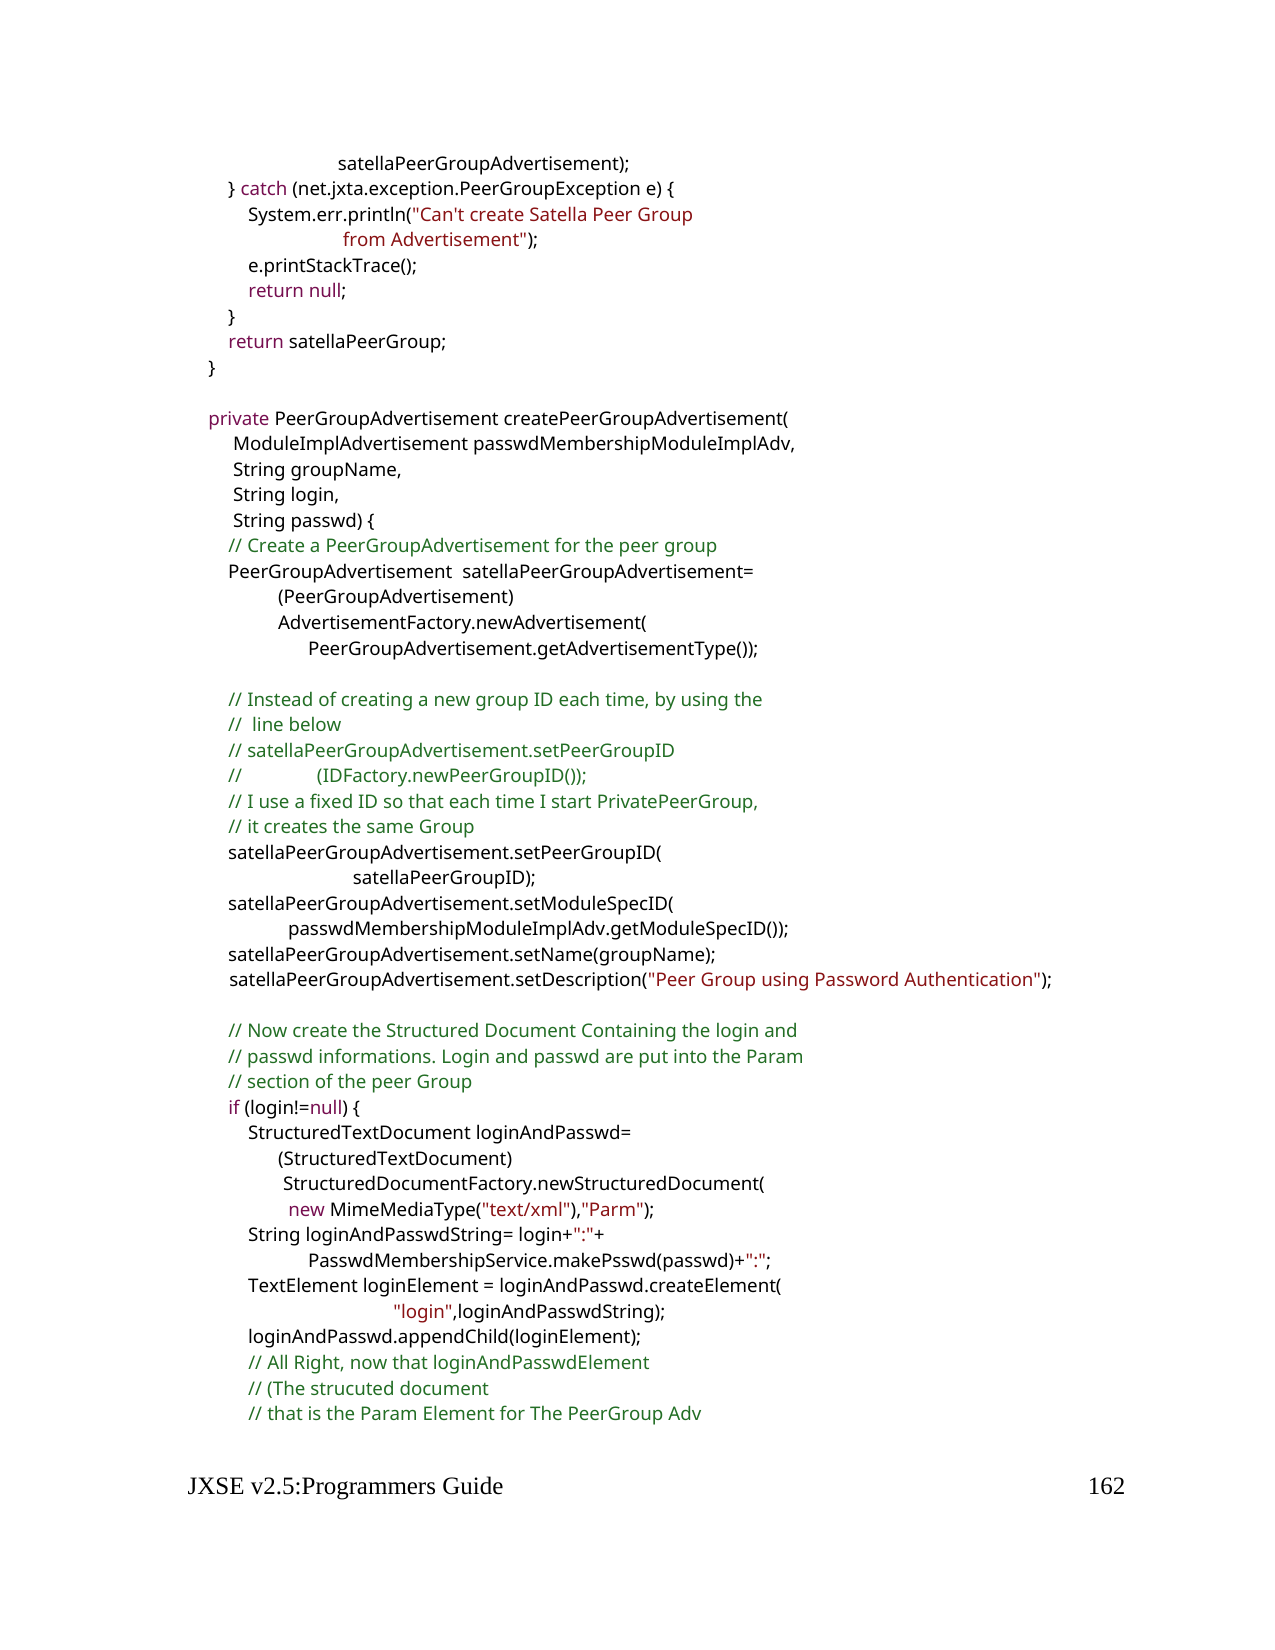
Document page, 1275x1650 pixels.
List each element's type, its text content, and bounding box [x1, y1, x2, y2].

text loginAndPasswd.appendChild(loginElement); [188, 1324, 1123, 1349]
text if (login!=null) { [188, 1094, 1123, 1120]
text } catch (net.jxta.exception.PeerGroupException e) { [188, 176, 1123, 201]
text // passwd informations. Login and passwd are put into the Param [188, 1043, 1123, 1069]
text ModuleImplAdvertisement passwdMembershipModuleImplAdv, [188, 431, 1123, 456]
text // section of the peer Group [188, 1069, 1123, 1094]
text "login",loginAndPasswdString); [188, 1298, 1123, 1324]
text satellaPeerGroupAdvertisement.setDescription("Peer Group using Password Authentication"); [189, 967, 1123, 992]
text System.err.println("Can't create Satella Peer Group [188, 201, 1123, 227]
text return null; [188, 278, 1123, 303]
text TextElement loginElement = loginAndPasswd.createElement( [188, 1273, 1123, 1298]
text // (IDFactory.newPeerGroupID()); [188, 762, 1123, 788]
text } [188, 303, 1123, 329]
text String loginAndPasswdString= login+":"+ [188, 1222, 1123, 1247]
text // satellaPeerGroupAdvertisement.setPeerGroupID [188, 737, 1123, 762]
text (StructuredTextDocument) [188, 1145, 1123, 1171]
text String groupName, [188, 456, 1123, 482]
text // All Right, now that loginAndPasswdElement [188, 1349, 1123, 1375]
text passwdMembershipModuleImplAdv.getModuleSpecID()); [188, 916, 1123, 941]
text (PeerGroupAdvertisement) [188, 584, 1123, 609]
text // it creates the same Group [188, 813, 1123, 839]
text // line below [188, 711, 1123, 737]
text // Now create the Structured Document Containing the login and [188, 1018, 1123, 1043]
text } [188, 354, 1123, 380]
text satellaPeerGroupAdvertisement.setName(groupName); [188, 941, 1123, 967]
text satellaPeerGroupAdvertisement); [188, 150, 1123, 176]
text from Advertisement"); [188, 227, 1123, 252]
text satellaPeerGroupAdvertisement.setPeerGroupID( [188, 839, 1123, 864]
text // I use a fixed ID so that each time I start PrivatePeerGroup, [188, 788, 1123, 813]
text // that is the Param Element for The PeerGroup Adv [188, 1401, 1123, 1426]
text PeerGroupAdvertisement.getAdvertisementType()); [188, 635, 1123, 660]
text PasswdMembershipService.makePsswd(passwd)+":"; [188, 1247, 1123, 1273]
text satellaPeerGroupAdvertisement.setModuleSpecID( [188, 890, 1123, 916]
text AdvertisementFactory.newAdvertisement( [188, 609, 1123, 635]
text PeerGroupAdvertisement satellaPeerGroupAdvertisement= [188, 558, 1123, 584]
text private PeerGroupAdvertisement createPeerGroupAdvertisement( [188, 405, 1123, 431]
text new MimeMediaType("text/xml"),"Parm"); [188, 1196, 1123, 1222]
text // Create a PeerGroupAdvertisement for the peer group [188, 533, 1123, 558]
text satellaPeerGroupID); [188, 864, 1123, 890]
text e.printStackTrace(); [188, 252, 1123, 278]
text String passwd) { [188, 507, 1123, 533]
text String login, [188, 482, 1123, 507]
text // Instead of creating a new group ID each time, by using the [188, 686, 1123, 711]
text return satellaPeerGroup; [188, 329, 1123, 354]
text // (The strucuted document [188, 1375, 1123, 1401]
text StructuredDocumentFactory.newStructuredDocument( [188, 1171, 1123, 1196]
text StructuredTextDocument loginAndPasswd= [188, 1120, 1123, 1145]
